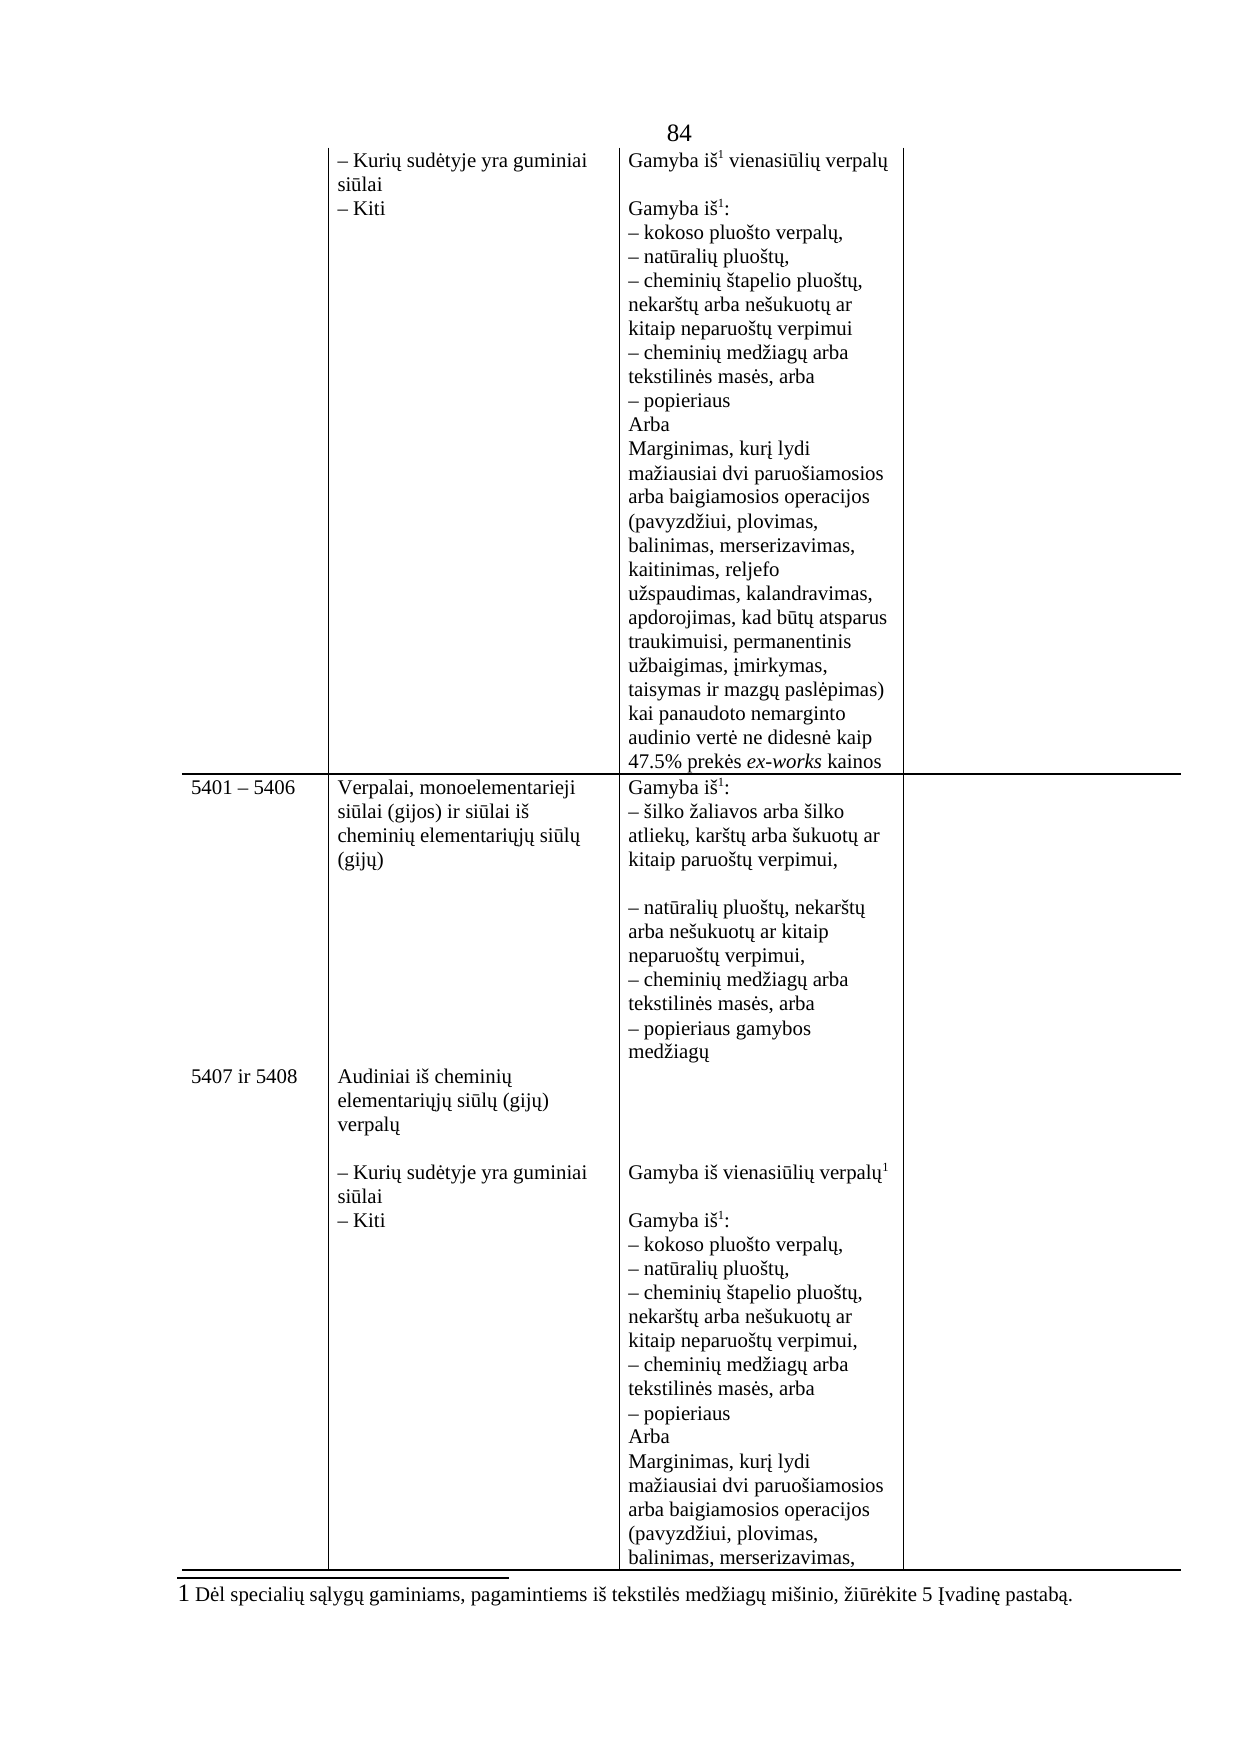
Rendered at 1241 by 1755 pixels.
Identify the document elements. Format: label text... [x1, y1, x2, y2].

table_cell Gamyba iš vienasiūlių verpalų1 [620, 1160, 903, 1208]
table_cell Gamyba iš1: – šilko žaliavos arba šilko atliekų, karštų arba šukuotų ar kitaip paruoštų verpimui, [620, 775, 903, 895]
table_cell [904, 895, 1181, 967]
table_cell Arba Marginimas, kurį lydi mažiausiai dvi paruošiamosios arba baigiamosios operacijos (pavyzdžiui, plovimas, balinimas, merserizavimas, [620, 1425, 903, 1569]
table_cell [904, 1064, 1181, 1160]
table_cell [182, 1425, 328, 1569]
table_cell Gamyba iš vienasiūlių verpalų [620, 148, 903, 196]
table_cell [904, 1352, 1181, 1400]
table_cell [904, 967, 1181, 1015]
table_cell [329, 1400, 619, 1424]
table_cell [329, 1425, 619, 1569]
table_cell Verpalai, monoelementarieji siūlai (gijos) ir siūlai iš cheminių elementariųjų siūlų (gijų) [329, 775, 619, 895]
table_cell [177, 1352, 182, 1400]
table_cell [329, 1352, 619, 1400]
table_cell – popieriaus [620, 1400, 903, 1424]
table_cell [182, 1256, 328, 1352]
table_cell Audiniai iš cheminių elementariųjų siūlų (gijų) verpalų [329, 1064, 619, 1160]
table_cell Gamyba iš1: – kokoso pluošto verpalų, – natūralių pluoštų, – cheminių štapelio pluoštų, nekarštų arba nešukuotų ar kitaip neparuoštų verpimui – cheminių medžiagų arba tekstilinės masės, arba – popieriaus [620, 196, 903, 412]
table_cell 5407 ir 5408 [182, 1064, 328, 1160]
table_cell [177, 196, 182, 412]
table_cell – cheminių medžiagų arba tekstilinės masės, arba [620, 1352, 903, 1400]
table_cell [329, 895, 619, 967]
table_cell [904, 775, 1181, 895]
table_cell [329, 967, 619, 1015]
table_cell [904, 196, 1181, 412]
table_cell [904, 412, 1181, 773]
table_cell [904, 1400, 1181, 1424]
table_cell [329, 1232, 619, 1256]
table_cell [177, 1256, 182, 1352]
table_cell [329, 1015, 619, 1063]
table_cell [182, 895, 328, 967]
table_cell [904, 1425, 1181, 1569]
table_cell [177, 1064, 182, 1160]
table_cell – Kiti [329, 1208, 619, 1232]
table_cell – cheminių medžiagų arba tekstilinės masės, arba [620, 967, 903, 1015]
table_cell [182, 1160, 328, 1208]
table_cell Arba Marginimas, kurį lydi mažiausiai dvi paruošiamosios arba baigiamosios operacijos (pavyzdžiui, plovimas, balinimas, merserizavimas, kaitinimas, reljefo užspaudimas, kalandravimas, apdorojimas, kad būtų atsparus traukimuisi, permanentinis užbaigimas, įmirkymas, taisymas ir mazgų paslėpimas) kai panaudoto nemarginto audinio vertė ne didesnė kaip 47.5% prekės ex-works kainos [620, 412, 903, 773]
table_cell [182, 1208, 328, 1232]
table_cell – Kurių sudėtyje yra guminiai siūlai [329, 148, 619, 196]
table_cell – kokoso pluošto verpalų, [620, 1232, 903, 1256]
table_cell – Kiti [329, 196, 619, 412]
table_cell [177, 412, 182, 773]
table_cell [904, 148, 1181, 196]
table_cell [177, 895, 182, 967]
table_cell – popieriaus gamybos medžiagų [620, 1015, 903, 1063]
table_cell [177, 773, 182, 895]
table_cell [329, 412, 619, 773]
table_cell – natūralių pluoštų, nekarštų arba nešukuotų ar kitaip neparuoštų verpimui, [620, 895, 903, 967]
table_cell [182, 1232, 328, 1256]
table_cell [177, 1400, 182, 1424]
table_cell [182, 1015, 328, 1063]
table_cell [904, 1232, 1181, 1256]
table_cell [182, 1400, 328, 1424]
table_cell [620, 1064, 903, 1160]
table_cell [182, 196, 328, 412]
table_cell [904, 1015, 1181, 1063]
table_cell – natūralių pluoštų, – cheminių štapelio pluoštų, nekarštų arba nešukuotų ar kitaip neparuoštų verpimui, [620, 1256, 903, 1352]
table_cell 5401 – 5406 [182, 775, 328, 895]
table_cell [182, 1352, 328, 1400]
table_cell [904, 1208, 1181, 1232]
table_cell [177, 967, 182, 1015]
table_cell [904, 1256, 1181, 1352]
table_cell [177, 1208, 182, 1232]
table_cell [329, 1256, 619, 1352]
table_cell [177, 1232, 182, 1256]
table_cell [182, 412, 328, 773]
table_cell [182, 148, 328, 196]
table_cell [177, 148, 182, 196]
table_cell – Kurių sudėtyje yra guminiai siūlai [329, 1160, 619, 1208]
table_cell Gamyba iš1: [620, 1208, 903, 1232]
table_cell [177, 1425, 182, 1569]
table_cell [177, 1015, 182, 1063]
table_cell [182, 967, 328, 1015]
table_cell [177, 1160, 182, 1208]
table_cell [904, 1160, 1181, 1208]
